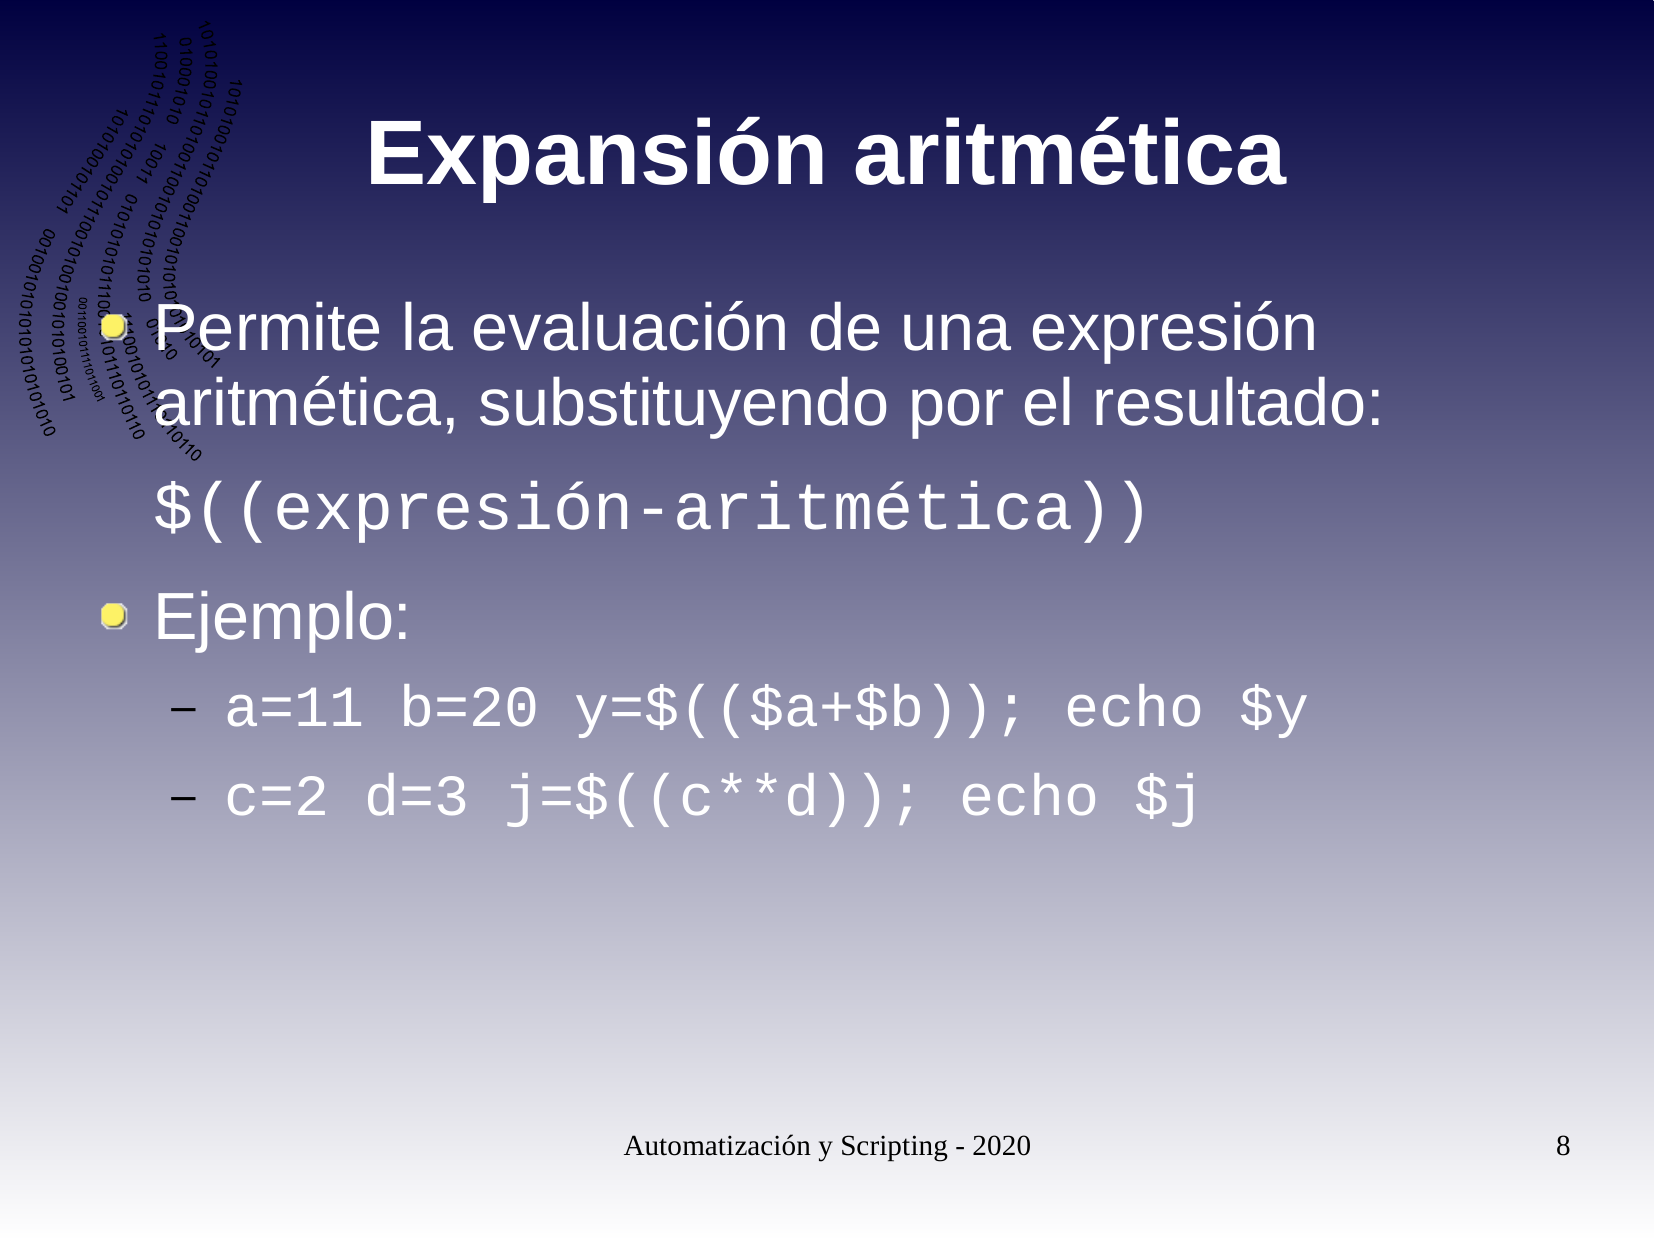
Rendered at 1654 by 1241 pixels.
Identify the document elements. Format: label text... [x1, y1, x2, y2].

title Expansión aritmética [82, 49, 1571, 257]
picture [18, 20, 243, 461]
list Permite la evaluación de una expresión aritmética, substituyendo por el resultado: $((expresión-aritmética)) Ejemplo: a=11 b=20 y=$(($a+$b)); echo $y c=2 d=3 j=$((c**d)); echo $j [82, 290, 1571, 1010]
